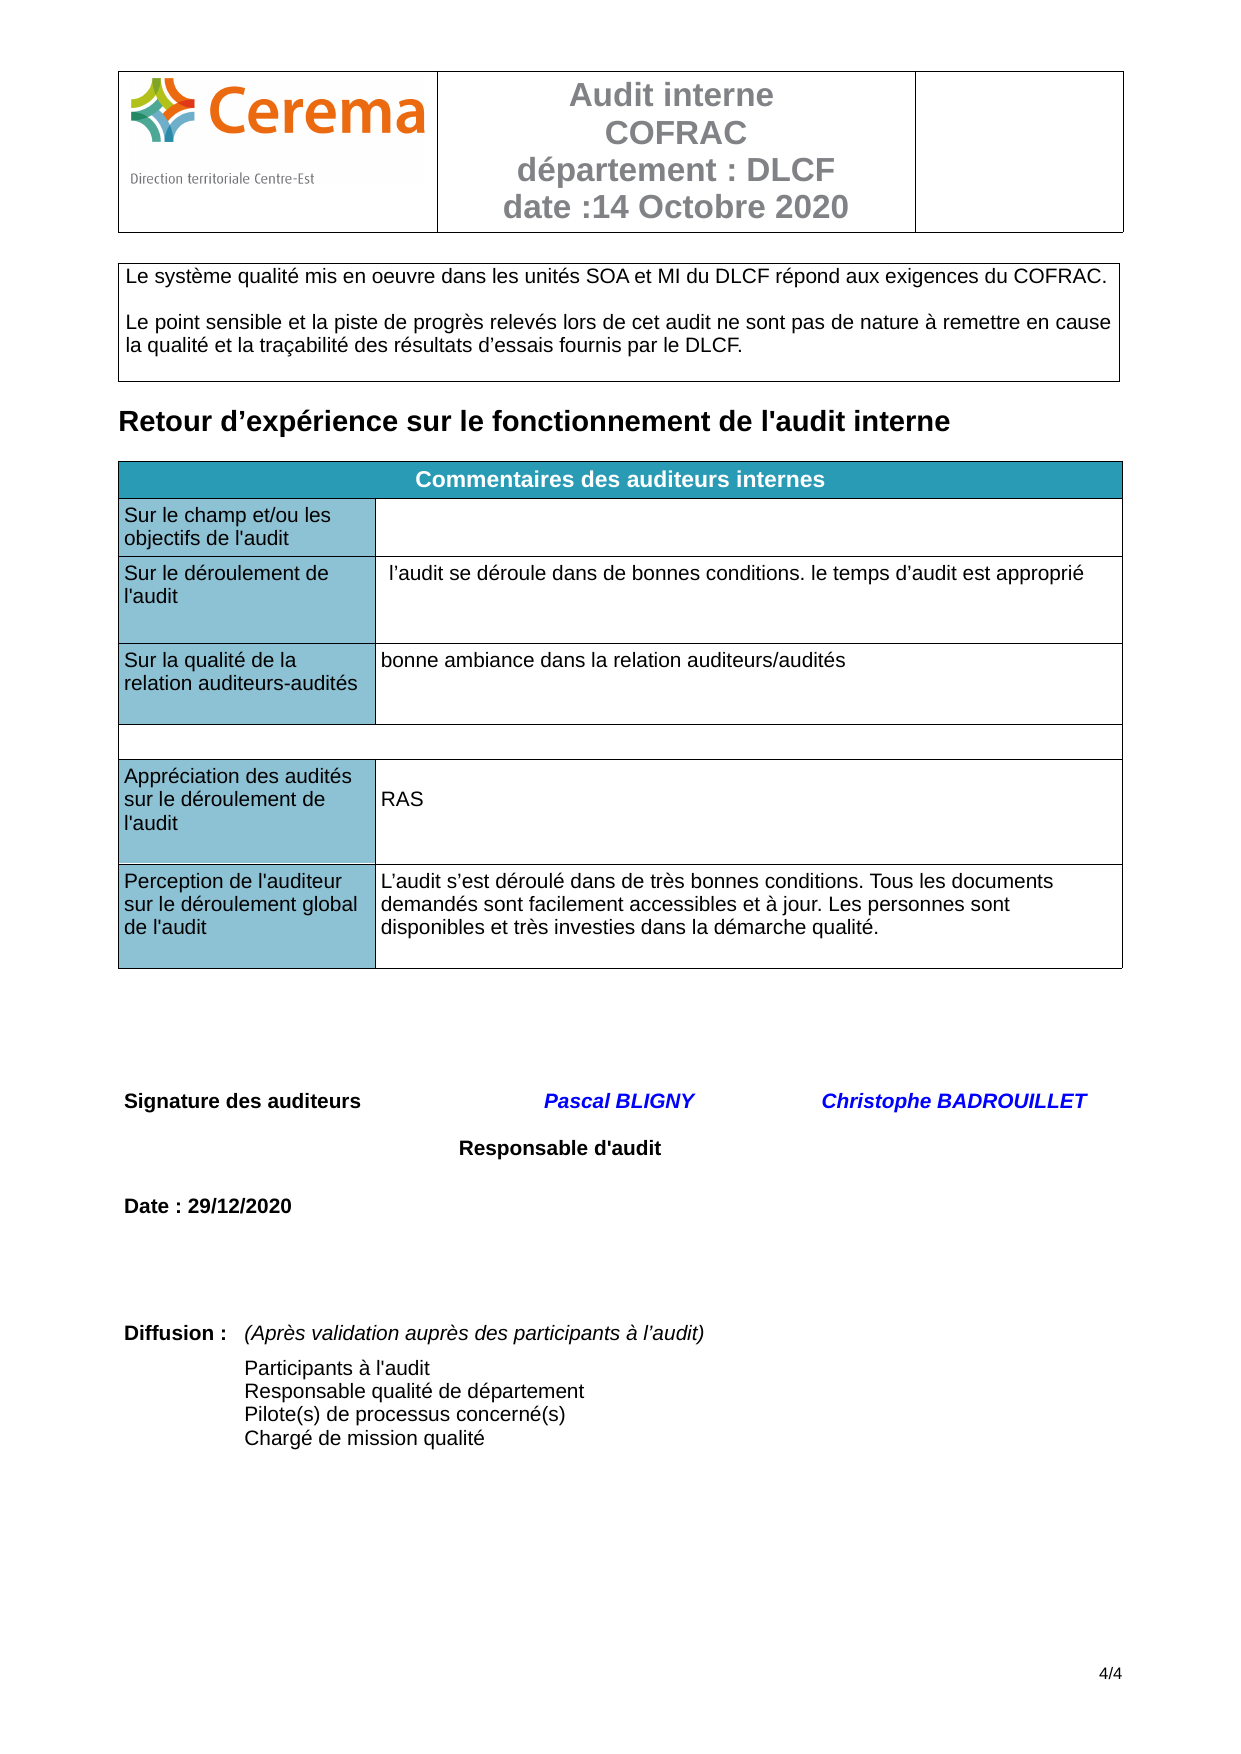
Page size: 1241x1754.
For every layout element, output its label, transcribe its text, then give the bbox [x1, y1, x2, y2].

table_cell Participants à l'audit Responsable qualité de département Pilote(s) de processus concerné(s) Chargé de mission qualité [239, 1351, 1123, 1455]
table_cell RAS [376, 760, 1122, 863]
table_cell [376, 499, 1122, 556]
table_header Christophe BADROUILLET [788, 1084, 1122, 1165]
table_cell Date : 29/12/2020 [118, 1165, 453, 1293]
picture [129, 76, 426, 185]
table_cell [453, 1165, 787, 1293]
table_cell [118, 1351, 238, 1455]
table_cell [788, 1165, 1122, 1293]
table_cell Sur le champ et/ou les objectifs de l'audit [119, 499, 375, 556]
table_header Signature des auditeurs [118, 1084, 453, 1165]
table_cell l’audit se déroule dans de bonnes conditions. le temps d’audit est approprié [376, 557, 1122, 643]
table_header Pascal BLIGNY Responsable d'audit [453, 1084, 787, 1165]
table_cell Le système qualité mis en oeuvre dans les unités SOA et MI du DLCF répond aux exigences du COFRAC. Le point sensible et la piste de progrès relevés lors de cet audit ne sont pas de nature à remettre en cause la qualité et la traçabilité des résultats d’essais fournis par le DLCF. [119, 264, 1119, 381]
table_cell Appréciation des audités sur le déroulement de l'audit [119, 760, 375, 863]
table_header Commentaires des auditeurs internes [119, 462, 1122, 498]
table_header (Après validation auprès des participants à l’audit) [239, 1316, 1123, 1351]
table_cell [119, 725, 1122, 759]
subtitle Retour d’expérience sur le fonctionnement de l'audit interne [118, 405, 1181, 437]
table_cell Perception de l'auditeur sur le déroulement global de l'audit [119, 865, 375, 968]
table_header Diffusion : [118, 1316, 238, 1351]
table_cell L’audit s’est déroulé dans de très bonnes conditions. Tous les documents demandés sont facilement accessibles et à jour. Les personnes sont disponibles et très investies dans la démarche qualité. [376, 865, 1122, 968]
table_cell bonne ambiance dans la relation auditeurs/audités [376, 644, 1122, 724]
table_cell Sur la qualité de la relation auditeurs-audités [119, 644, 375, 724]
table_cell Sur le déroulement de l'audit [119, 557, 375, 643]
